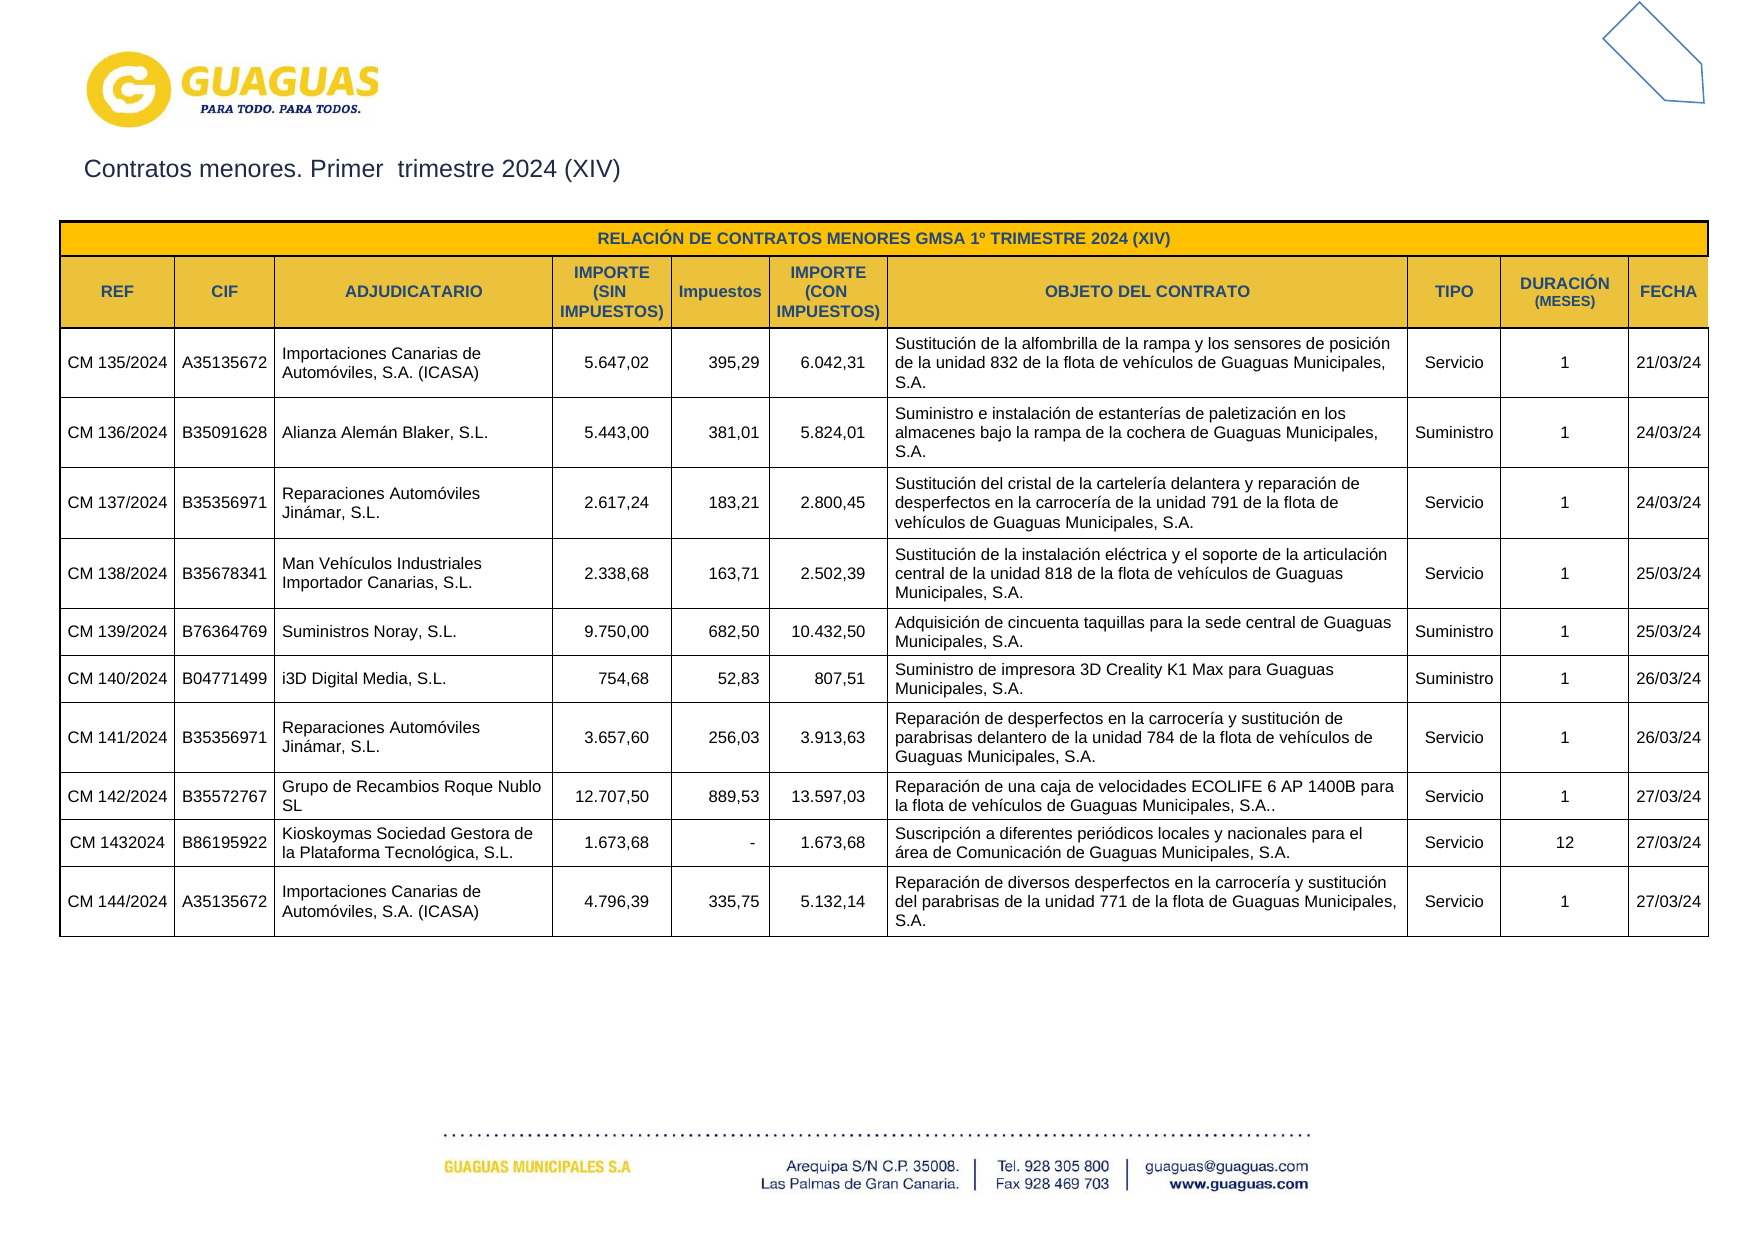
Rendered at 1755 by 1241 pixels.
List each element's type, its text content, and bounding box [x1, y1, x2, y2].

table_cell 889,53 [672, 773, 769, 819]
table_cell Reparaciones Automóviles Jinámar, S.L. [275, 468, 552, 538]
table_cell CM 136/2024 [61, 398, 174, 467]
table_cell 27/03/24 [1629, 773, 1708, 819]
table_cell IMPORTE (CON IMPUESTOS) [770, 257, 887, 327]
table_cell 1 [1501, 468, 1628, 538]
table_cell Suministros Noray, S.L. [275, 609, 552, 655]
table_cell Reparación de diversos desperfectos en la carrocería y sustitución del parabrisas de la unidad 771 de la flota de Guaguas Municipales, S.A. [888, 867, 1407, 936]
table_cell 1 [1501, 867, 1628, 936]
table_cell 26/03/24 [1629, 703, 1708, 772]
table_cell 5.824,01 [770, 398, 887, 467]
table_cell 335,75 [672, 867, 769, 936]
table_cell REF [61, 257, 174, 327]
table_cell 1 [1501, 773, 1628, 819]
table_cell Alianza Alemán Blaker, S.L. [275, 398, 552, 467]
table_cell A35135672 [175, 867, 274, 936]
table_cell 9.750,00 [553, 609, 671, 655]
table_cell 21/03/24 [1629, 329, 1708, 397]
table_cell 163,71 [672, 539, 769, 608]
table_cell 10.432,50 [770, 609, 887, 655]
table_cell 25/03/24 [1629, 609, 1708, 655]
table_cell Impuestos [672, 257, 769, 327]
table_cell Grupo de Recambios Roque Nublo SL [275, 773, 552, 819]
table_cell 4.796,39 [553, 867, 671, 936]
table_cell 3.657,60 [553, 703, 671, 772]
table_cell Importaciones Canarias de Automóviles, S.A. (ICASA) [275, 329, 552, 397]
table_cell DURACIÓN (MESES) [1501, 257, 1628, 327]
table_cell IMPORTE (SIN IMPUESTOS) [553, 257, 671, 327]
table_cell Kioskoymas Sociedad Gestora de la Plataforma Tecnológica, S.L. [275, 820, 552, 866]
table_cell 1.673,68 [770, 820, 887, 866]
table_cell Servicio [1408, 703, 1500, 772]
table_cell 395,29 [672, 329, 769, 397]
table_cell 1 [1501, 609, 1628, 655]
table_cell CIF [175, 257, 274, 327]
table_cell 1 [1501, 329, 1628, 397]
table_cell B35678341 [175, 539, 274, 608]
table_cell 25/03/24 [1629, 539, 1708, 608]
table_cell FECHA [1629, 257, 1708, 327]
table_cell Servicio [1408, 867, 1500, 936]
table_cell 5.132,14 [770, 867, 887, 936]
table_cell Servicio [1408, 773, 1500, 819]
table_cell Sustitución de la alfombrilla de la rampa y los sensores de posición de la unidad 832 de la flota de vehículos de Guaguas Municipales, S.A. [888, 329, 1407, 397]
table_cell Reparaciones Automóviles Jinámar, S.L. [275, 703, 552, 772]
text Contratos menores. Primer trimestre 2024 (XIV) [84, 154, 1694, 183]
table_cell CM 135/2024 [61, 329, 174, 397]
table_cell ADJUDICATARIO [275, 257, 552, 327]
table_cell 24/03/24 [1629, 468, 1708, 538]
table_cell CM 1432024 [61, 820, 174, 866]
table_cell 1 [1501, 656, 1628, 702]
picture [86, 51, 378, 128]
table_cell 26/03/24 [1629, 656, 1708, 702]
table_cell CM 137/2024 [61, 468, 174, 538]
table_cell Servicio [1408, 539, 1500, 608]
table_cell CM 138/2024 [61, 539, 174, 608]
table_cell 682,50 [672, 609, 769, 655]
table_cell B35572767 [175, 773, 274, 819]
table_cell 24/03/24 [1629, 398, 1708, 467]
table_cell 2.800,45 [770, 468, 887, 538]
table_cell 807,51 [770, 656, 887, 702]
table_cell 1 [1501, 539, 1628, 608]
table_cell Suministro [1408, 656, 1500, 702]
table_cell 1 [1501, 398, 1628, 467]
table_cell Man Vehículos Industriales Importador Canarias, S.L. [275, 539, 552, 608]
table_cell CM 141/2024 [61, 703, 174, 772]
table_cell Sustitución de la instalación eléctrica y el soporte de la articulación central de la unidad 818 de la flota de vehículos de Guaguas Municipales, S.A. [888, 539, 1407, 608]
table_cell 27/03/24 [1629, 867, 1708, 936]
table_cell Adquisición de cincuenta taquillas para la sede central de Guaguas Municipales, S.A. [888, 609, 1407, 655]
table_cell 6.042,31 [770, 329, 887, 397]
table_cell Reparación de una caja de velocidades ECOLIFE 6 AP 1400B para la flota de vehículos de Guaguas Municipales, S.A.. [888, 773, 1407, 819]
table_cell 27/03/24 [1629, 820, 1708, 866]
table_cell B35356971 [175, 703, 274, 772]
table_cell TIPO [1408, 257, 1500, 327]
table_cell 754,68 [553, 656, 671, 702]
table_cell Suministro [1408, 398, 1500, 467]
table_cell 5.647,02 [553, 329, 671, 397]
table_cell i3D Digital Media, S.L. [275, 656, 552, 702]
table_cell CM 144/2024 [61, 867, 174, 936]
table_cell B35091628 [175, 398, 274, 467]
table_cell 2.502,39 [770, 539, 887, 608]
table_cell 381,01 [672, 398, 769, 467]
table_cell OBJETO DEL CONTRATO [888, 257, 1407, 327]
table_cell Reparación de desperfectos en la carrocería y sustitución de parabrisas delantero de la unidad 784 de la flota de vehículos de Guaguas Municipales, S.A. [888, 703, 1407, 772]
table_cell Servicio [1408, 329, 1500, 397]
table_cell 52,83 [672, 656, 769, 702]
table_cell - [672, 820, 769, 866]
table_cell B86195922 [175, 820, 274, 866]
table_cell B35356971 [175, 468, 274, 538]
table_cell 2.617,24 [553, 468, 671, 538]
table_header RELACIÓN DE CONTRATOS MENORES GMSA 1º TRIMESTRE 2024 (XIV) [61, 223, 1707, 255]
table_cell CM 142/2024 [61, 773, 174, 819]
table_cell CM 140/2024 [61, 656, 174, 702]
table_cell 183,21 [672, 468, 769, 538]
table_cell Suministro e instalación de estanterías de paletización en los almacenes bajo la rampa de la cochera de Guaguas Municipales, S.A. [888, 398, 1407, 467]
table_cell Suministro de impresora 3D Creality K1 Max para Guaguas Municipales, S.A. [888, 656, 1407, 702]
table_cell A35135672 [175, 329, 274, 397]
picture [443, 1134, 1311, 1194]
table_cell 12.707,50 [553, 773, 671, 819]
table_cell 1.673,68 [553, 820, 671, 866]
table_cell 12 [1501, 820, 1628, 866]
table_cell Importaciones Canarias de Automóviles, S.A. (ICASA) [275, 867, 552, 936]
table_cell Servicio [1408, 468, 1500, 538]
table_cell 5.443,00 [553, 398, 671, 467]
table_cell 3.913,63 [770, 703, 887, 772]
table_cell 1 [1501, 703, 1628, 772]
table_cell 13.597,03 [770, 773, 887, 819]
table_cell 2.338,68 [553, 539, 671, 608]
table_cell Suministro [1408, 609, 1500, 655]
table_cell Sustitución del cristal de la cartelería delantera y reparación de desperfectos en la carrocería de la unidad 791 de la flota de vehículos de Guaguas Municipales, S.A. [888, 468, 1407, 538]
table_cell B76364769 [175, 609, 274, 655]
table_cell Suscripción a diferentes periódicos locales y nacionales para el área de Comunicación de Guaguas Municipales, S.A. [888, 820, 1407, 866]
table_cell CM 139/2024 [61, 609, 174, 655]
table_cell 256,03 [672, 703, 769, 772]
table_cell Servicio [1408, 820, 1500, 866]
table_cell B04771499 [175, 656, 274, 702]
